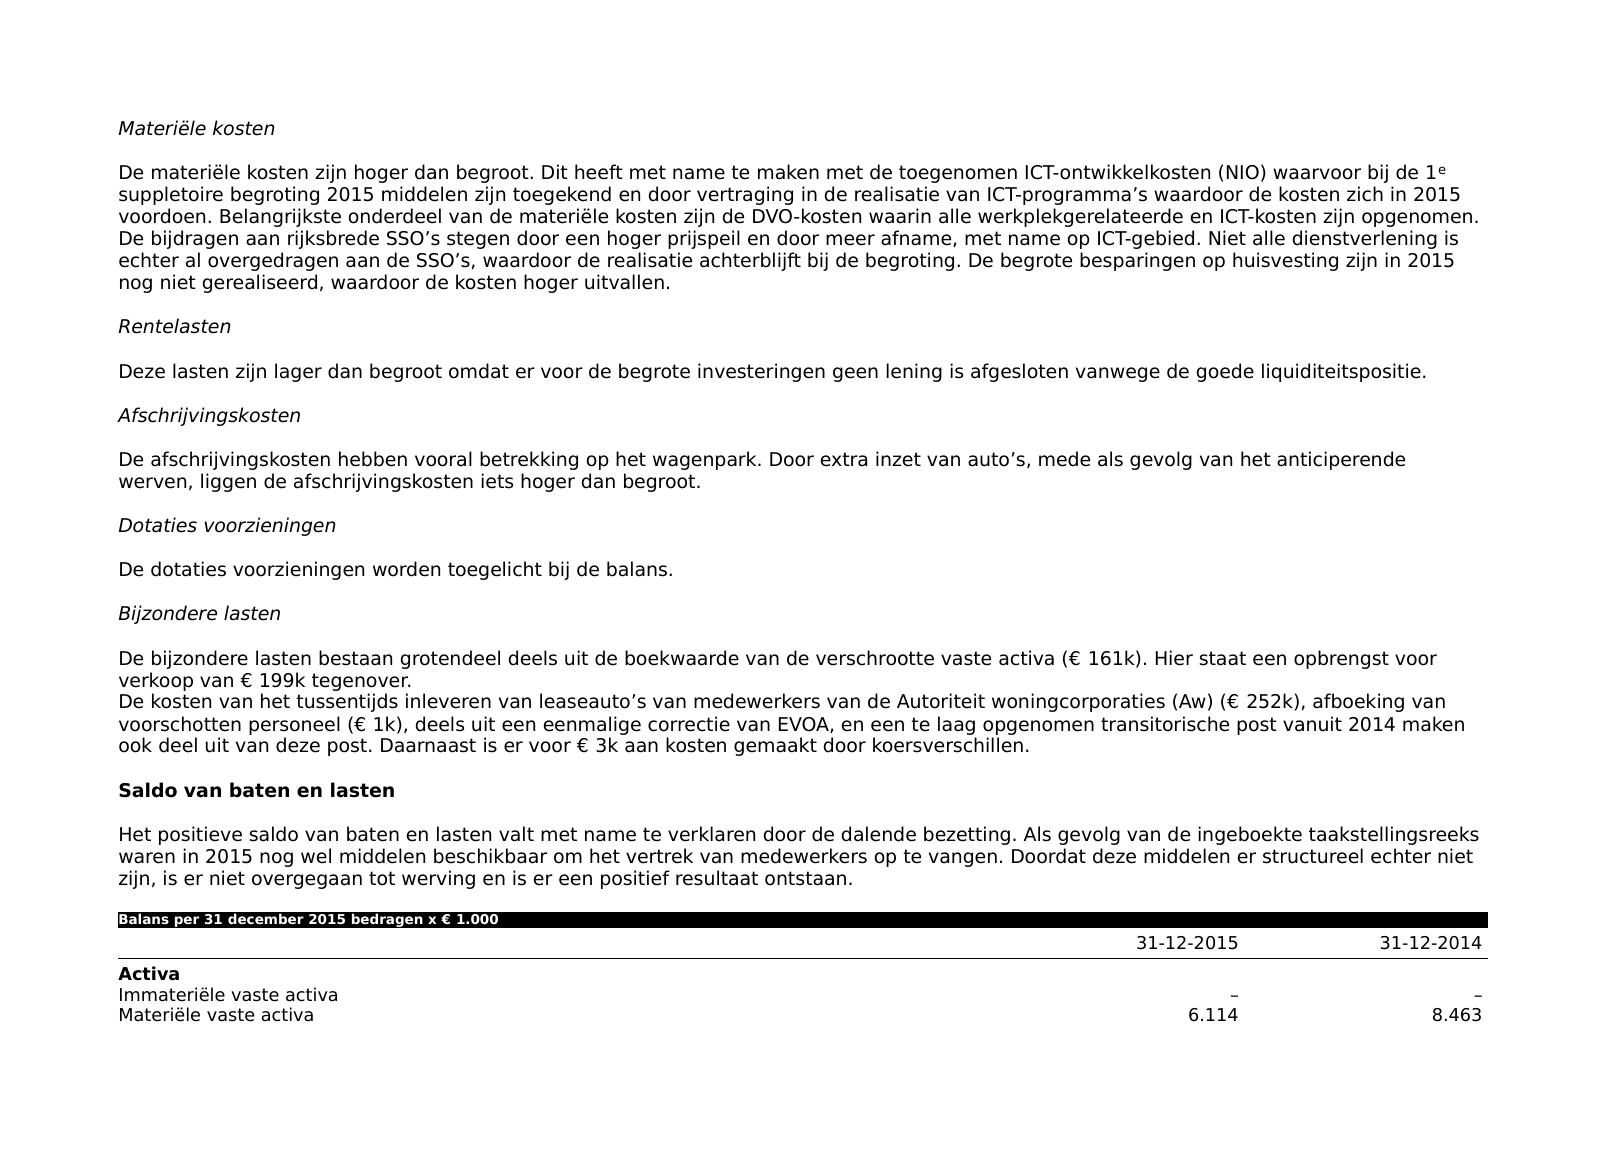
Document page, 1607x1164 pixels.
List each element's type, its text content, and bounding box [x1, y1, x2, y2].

table_cell 31-12-2015 [1001, 928, 1244, 958]
text De dotaties voorzieningen worden toegelicht bij de balans. [118, 559, 1488, 581]
subtitle Materiële kosten [118, 118, 1488, 140]
table_cell [1001, 959, 1244, 985]
table_cell 6.114 [1001, 1005, 1244, 1026]
table_cell 8.463 [1245, 1005, 1488, 1026]
subtitle Dotaties voorzieningen [118, 515, 1488, 537]
table_cell Materiële vaste activa [118, 1005, 1001, 1026]
text De materiële kosten zijn hoger dan begroot. Dit heeft met name te maken met de toegenomen ICT-ontwikkelkosten (NIO) waarvoor bij de 1e suppletoire begroting 2015 middelen zijn toegekend en door vertraging in de realisatie van ICT-programma’s waardoor de kosten zich in 2015 voordoen. Belangrijkste onderdeel van de materiële kosten zijn de DVO-kosten waarin alle werkplekgerelateerde en ICT-kosten zijn opgenomen. De bijdragen aan rijksbrede SSO’s stegen door een hoger prijspeil en door meer afname, met name op ICT-gebied. Niet alle dienstverlening is echter al overgedragen aan de SSO’s, waardoor de realisatie achterblijft bij de begroting. De begrote besparingen op huisvesting zijn in 2015 nog niet gerealiseerd, waardoor de kosten hoger uitvallen. [118, 162, 1488, 294]
text Deze lasten zijn lager dan begroot omdat er voor de begrote investeringen geen lening is afgesloten vanwege de goede liquiditeitspositie. [118, 361, 1488, 382]
text De afschrijvingskosten hebben vooral betrekking op het wagenpark. Door extra inzet van auto’s, mede als gevolg van het anticiperende werven, liggen de afschrijvingskosten iets hoger dan begroot. [118, 449, 1488, 493]
subtitle Bijzondere lasten [118, 603, 1488, 625]
table_cell – [1001, 985, 1244, 1005]
subtitle Saldo van baten en lasten [118, 779, 1488, 802]
text De kosten van het tussentijds inleveren van leaseauto’s van medewerkers van de Autoriteit woningcorporaties (Aw) (€ 252k), afboeking van voorschotten personeel (€ 1k), deels uit een eenmalige correctie van EVOA, en een te laag opgenomen transitorische post vanuit 2014 maken ook deel uit van deze post. Daarnaast is er voor € 3k aan kosten gemaakt door koersverschillen. [118, 691, 1488, 757]
subtitle Rentelasten [118, 316, 1488, 338]
table_cell Activa [118, 959, 1001, 985]
table_header Balans per 31 december 2015 bedragen x € 1.000 [118, 912, 1488, 927]
table_cell – [1245, 985, 1488, 1005]
text De bijzondere lasten bestaan grotendeel deels uit de boekwaarde van de verschrootte vaste activa (€ 161k). Hier staat een opbrengst voor verkoop van € 199k tegenover. [118, 647, 1488, 691]
table_cell [118, 928, 1001, 958]
table_cell Immateriële vaste activa [118, 985, 1001, 1005]
text Het positieve saldo van baten en lasten valt met name te verklaren door de dalende bezetting. Als gevolg van de ingeboekte taakstellingsreeks waren in 2015 nog wel middelen beschikbaar om het vertrek van medewerkers op te vangen. Doordat deze middelen er structureel echter niet zijn, is er niet overgegaan tot werving en is er een positief resultaat ontstaan. [118, 824, 1488, 890]
table_cell 31-12-2014 [1245, 928, 1488, 958]
subtitle Afschrijvingskosten [118, 405, 1488, 427]
table_cell [1245, 959, 1488, 985]
